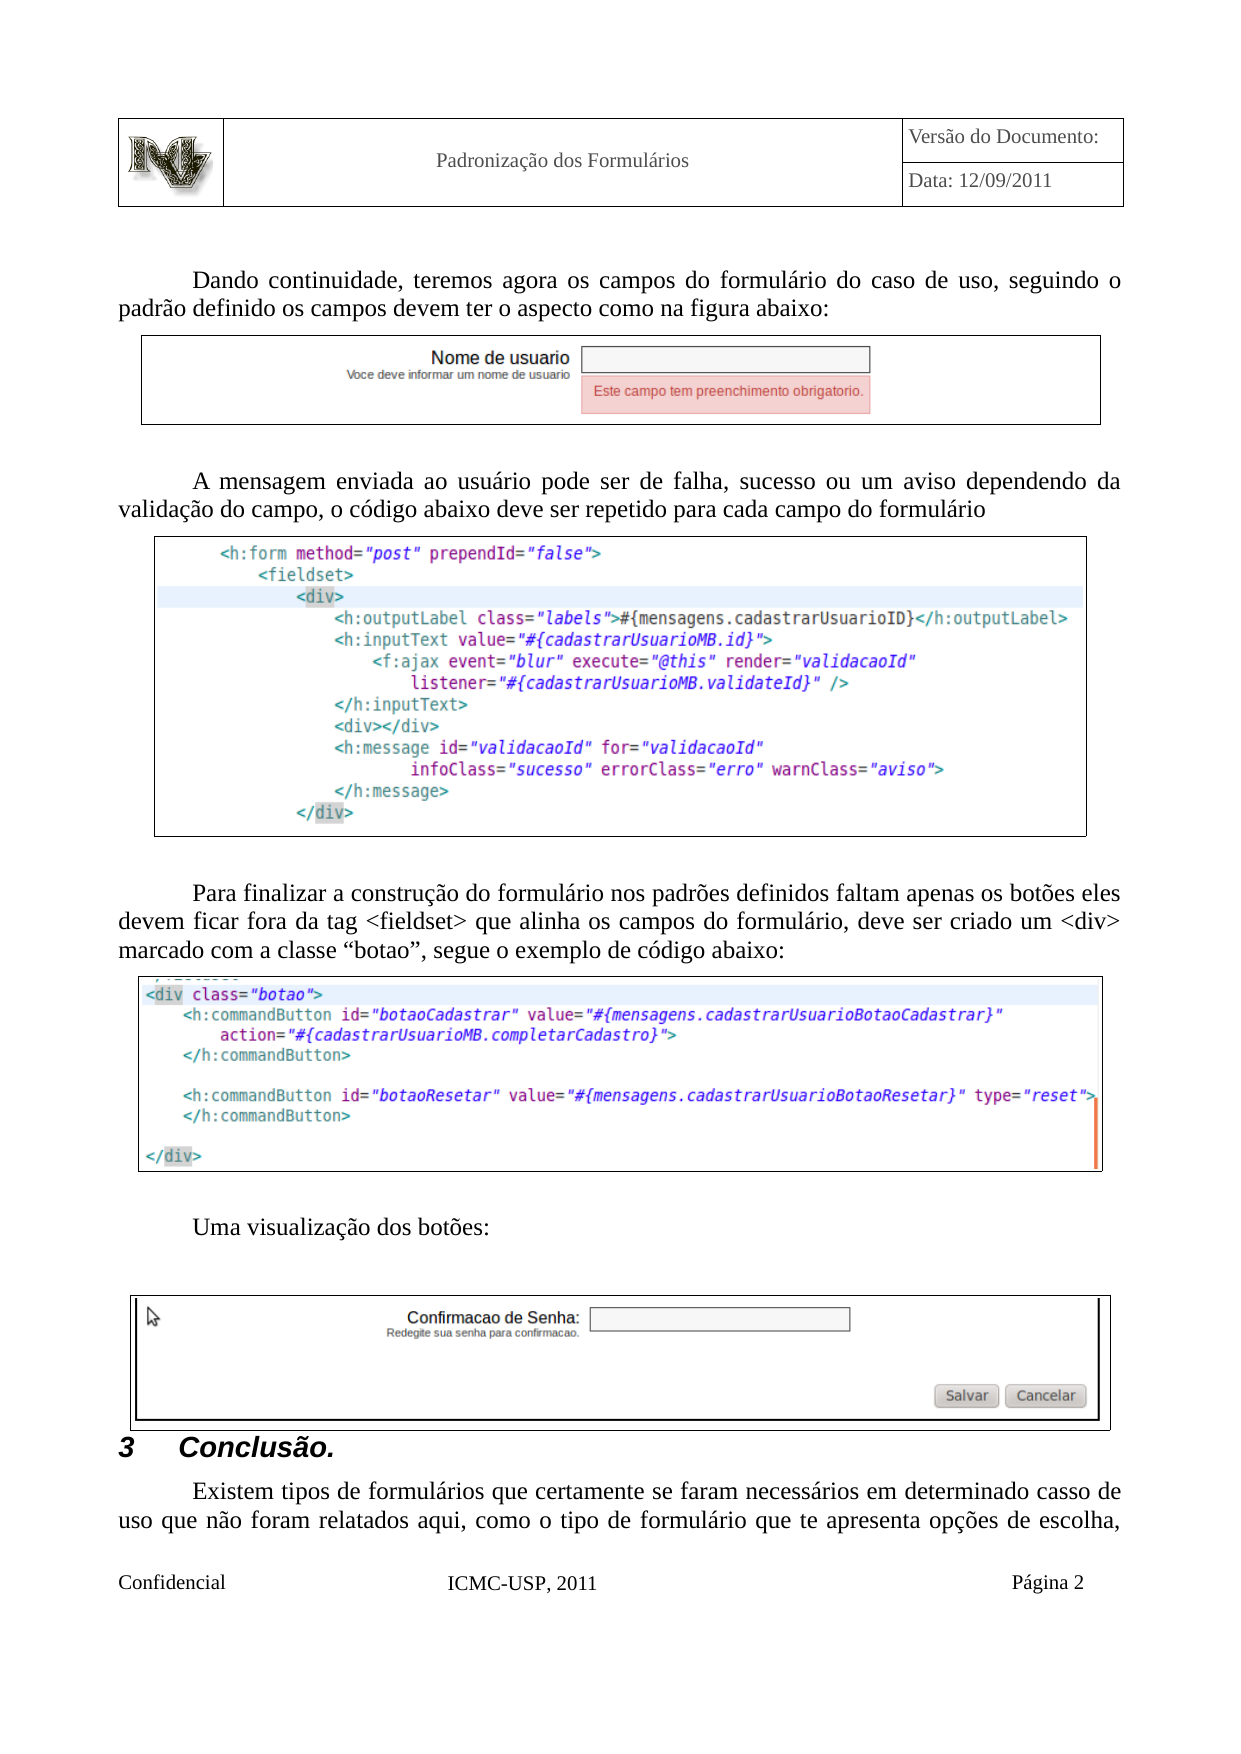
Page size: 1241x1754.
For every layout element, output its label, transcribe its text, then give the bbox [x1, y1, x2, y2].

picture [157, 538, 1083, 834]
subtitle [131, 1296, 1110, 1430]
text Para finalizar a construção do formulário nos padrões definidos faltam apenas os botões eles devem ficar fora da tag <fieldset> que alinha os campos do formulário, deve ser criado um <div> marcado com a classe “botao”, segue o exemplo de código abaixo: [118, 878, 1122, 964]
picture [123, 125, 214, 200]
picture [143, 337, 1097, 422]
text Existem tipos de formulários que certamente se faram necessários em determinado casso de uso que não foram relatados aqui, como o tipo de formulário que te apresenta opções de escolha, [118, 1476, 1122, 1534]
subtitle Conclusão. [118, 1427, 1122, 1464]
picture [141, 979, 1099, 1169]
picture [132, 1298, 1108, 1427]
text Uma visualização dos botões: [118, 1212, 1122, 1241]
text A mensagem enviada ao usuário pode ser de falha, sucesso ou um aviso dependendo da validação do campo, o código abaixo deve ser repetido para cada campo do formulário [118, 466, 1122, 523]
text Dando continuidade, teremos agora os campos do formulário do caso de uso, seguindo o padrão definido os campos devem ter o aspecto como na figura abaixo: [118, 265, 1122, 322]
